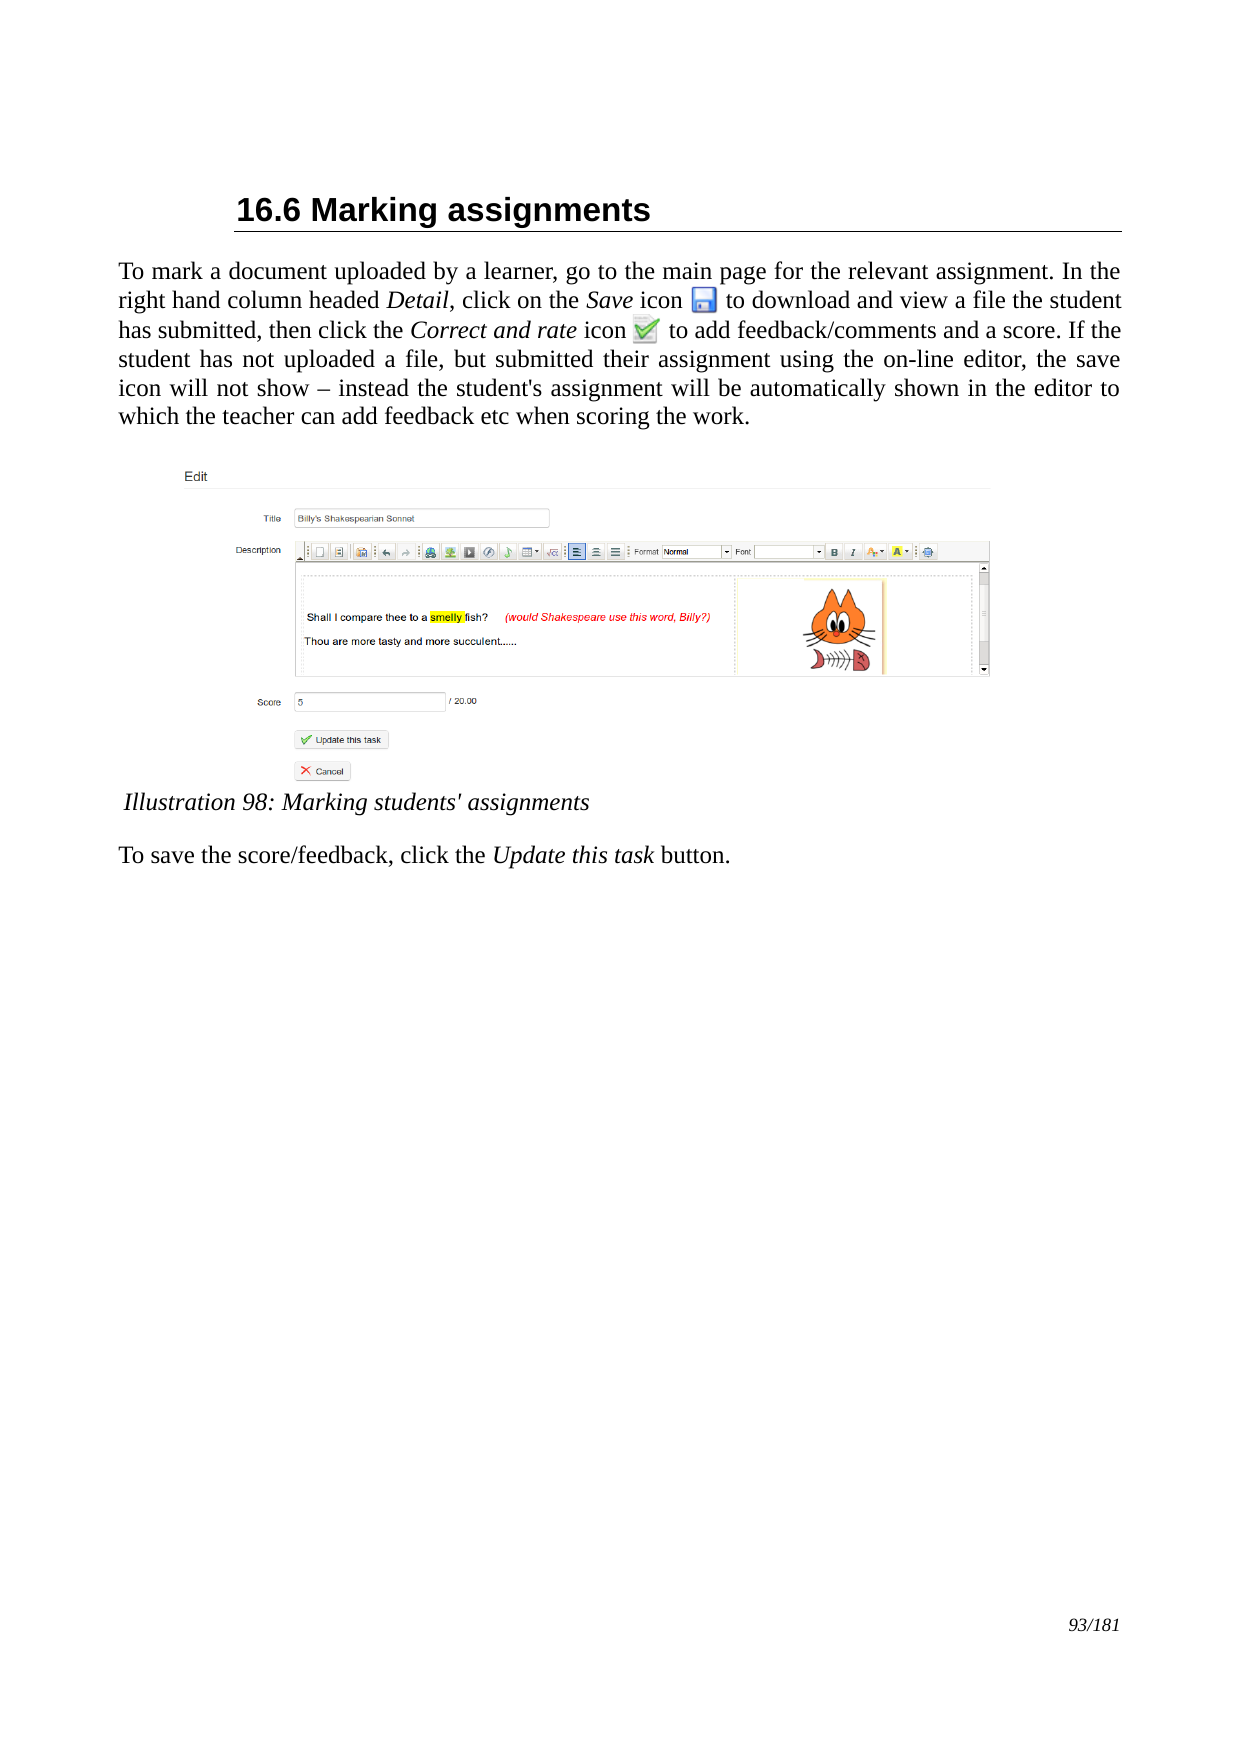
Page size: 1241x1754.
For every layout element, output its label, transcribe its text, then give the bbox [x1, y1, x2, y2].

picture [177, 467, 1004, 788]
text To save the score/feedback, click the Update this task button. [118, 459, 1122, 868]
subtitle Marking assignments [234, 190, 1122, 231]
picture [689, 285, 719, 315]
text To mark a document uploaded by a learner, go to the main page for the relevant assignment. In the right hand column headed Detail, click on the Save icon to download and view a file the student has submitted, then click the Correct and rate icon to add feedback/comments and a score. If the student has not uploaded a file, but submitted their assignment using the on-line editor, the save icon will not show – instead the student's assignment will be automatically shown in the editor to which the teacher can add feedback etc when scoring the work. [118, 256, 1122, 430]
picture [632, 314, 663, 344]
text Illustration 98: Marking students' assignments [123, 788, 1123, 816]
